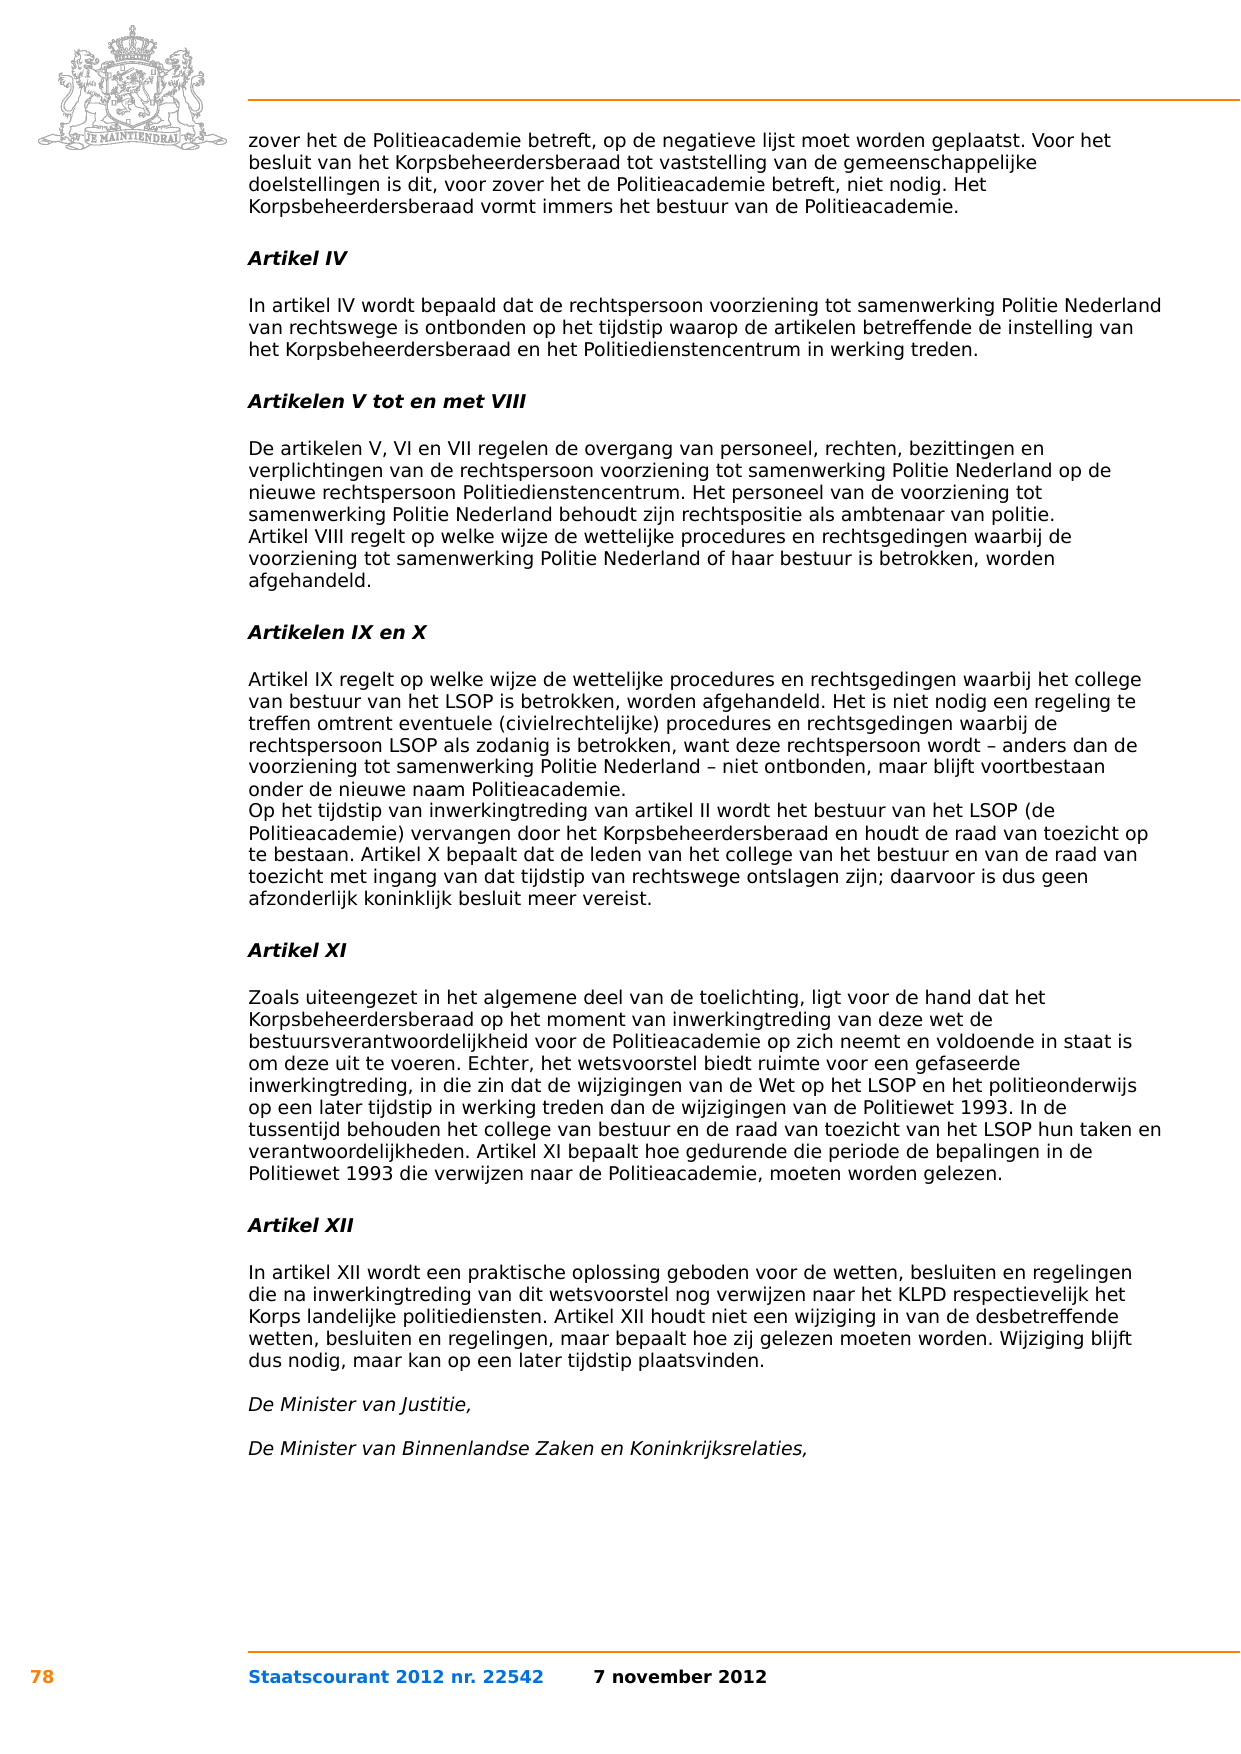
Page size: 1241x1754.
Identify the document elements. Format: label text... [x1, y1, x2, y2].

subtitle Artikel XII [248, 1215, 1163, 1237]
text Op het tijdstip van inwerkingtreding van artikel II wordt het bestuur van het LSOP (de Politieacademie) vervangen door het Korpsbeheerdersberaad en houdt de raad van toezicht op te bestaan. Artikel X bepaalt dat de leden van het college van het bestuur en van de raad van toezicht met ingang van dat tijdstip van rechtswege ontslagen zijn; daarvoor is dus geen afzonderlijk koninklijk besluit meer vereist. [248, 800, 1163, 910]
text De artikelen V, VI en VII regelen de overgang van personeel, rechten, bezittingen en verplichtingen van de rechtspersoon voorziening tot samenwerking Politie Nederland op de nieuwe rechtspersoon Politiedienstencentrum. Het personeel van de voorziening tot samenwerking Politie Nederland behoudt zijn rechtspositie als ambtenaar van politie. [248, 438, 1163, 526]
subtitle Artikelen IX en X [248, 622, 1163, 643]
subtitle Artikel IV [248, 248, 1163, 270]
subtitle Artikelen V tot en met VIII [248, 391, 1163, 413]
text In artikel IV wordt bepaald dat de rechtspersoon voorziening tot samenwerking Politie Nederland van rechtswege is ontbonden op het tijdstip waarop de artikelen betreffende de instelling van het Korpsbeheerdersberaad en het Politiedienstencentrum in werking treden. [248, 295, 1163, 361]
picture [38, 25, 227, 150]
text De Minister van Justitie, [248, 1394, 1163, 1416]
subtitle Artikel XI [248, 940, 1163, 962]
text Artikel VIII regelt op welke wijze de wettelijke procedures en rechtsgedingen waarbij de voorziening tot samenwerking Politie Nederland of haar bestuur is betrokken, worden afgehandeld. [248, 526, 1163, 592]
text zover het de Politieacademie betreft, op de negatieve lijst moet worden geplaatst. Voor het besluit van het Korpsbeheerdersberaad tot vaststelling van de gemeenschappelijke doelstellingen is dit, voor zover het de Politieacademie betreft, niet nodig. Het Korpsbeheerdersberaad vormt immers het bestuur van de Politieacademie. [248, 130, 1163, 218]
text In artikel XII wordt een praktische oplossing geboden voor de wetten, besluiten en regelingen die na inwerkingtreding van dit wetsvoorstel nog verwijzen naar het KLPD respectievelijk het Korps landelijke politiediensten. Artikel XII houdt niet een wijziging in van de desbetreffende wetten, besluiten en regelingen, maar bepaalt hoe zij gelezen moeten worden. Wijziging blijft dus nodig, maar kan op een later tijdstip plaatsvinden. [248, 1262, 1163, 1372]
text Artikel IX regelt op welke wijze de wettelijke procedures en rechtsgedingen waarbij het college van bestuur van het LSOP is betrokken, worden afgehandeld. Het is niet nodig een regeling te treffen omtrent eventuele (civielrechtelijke) procedures en rechtsgedingen waarbij de rechtspersoon LSOP als zodanig is betrokken, want deze rechtspersoon wordt – anders dan de voorziening tot samenwerking Politie Nederland – niet ontbonden, maar blijft voortbestaan onder de nieuwe naam Politieacademie. [248, 668, 1163, 800]
text De Minister van Binnenlandse Zaken en Koninkrijksrelaties, [248, 1438, 1163, 1460]
text Zoals uiteengezet in het algemene deel van de toelichting, ligt voor de hand dat het Korpsbeheerdersberaad op het moment van inwerkingtreding van deze wet de bestuursverantwoordelijkheid voor de Politieacademie op zich neemt en voldoende in staat is om deze uit te voeren. Echter, het wetsvoorstel biedt ruimte voor een gefaseerde inwerkingtreding, in die zin dat de wijzigingen van de Wet op het LSOP en het politieonderwijs op een later tijdstip in werking treden dan de wijzigingen van de Politiewet 1993. In de tussentijd behouden het college van bestuur en de raad van toezicht van het LSOP hun taken en verantwoordelijkheden. Artikel XI bepaalt hoe gedurende die periode de bepalingen in de Politiewet 1993 die verwijzen naar de Politieacademie, moeten worden gelezen. [248, 987, 1163, 1185]
